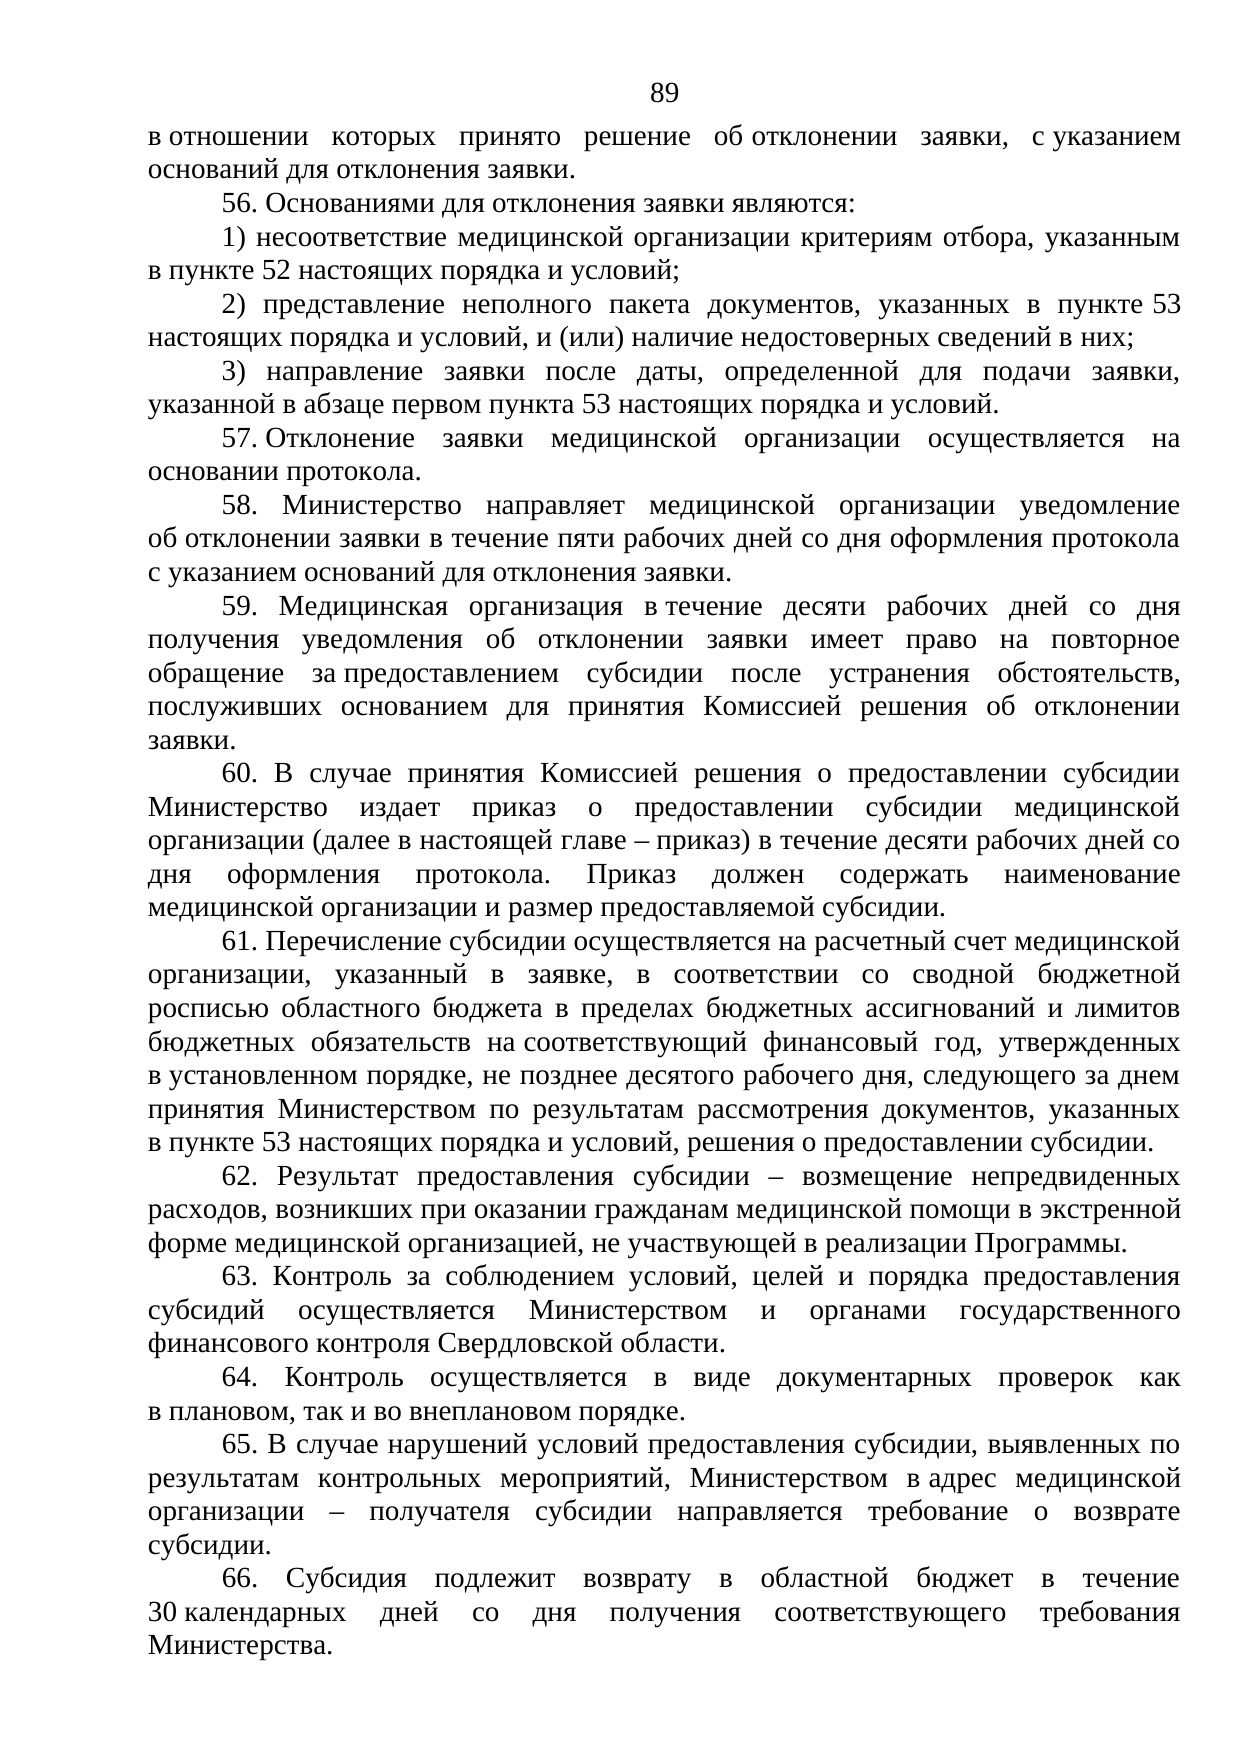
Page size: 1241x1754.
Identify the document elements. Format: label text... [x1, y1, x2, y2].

text 3) направление заявки после даты, определенной для подачи заявки, указанной в абзаце первом пункта 53 настоящих порядка и условий. [148, 353, 1181, 420]
text 56. Основаниями для отклонения заявки являются: [148, 185, 1181, 219]
text в отношении которых принято решение об отклонении заявки, с указанием оснований для отклонения заявки. [148, 118, 1181, 185]
text 66. Субсидия подлежит возврату в областной бюджет в течение 30 календарных дней со дня получения соответствующего требования Министерства. [148, 1560, 1181, 1661]
text 62. Результат предоставления субсидии – возмещение непредвиденных расходов, возникших при оказании гражданам медицинской помощи в экстренной форме медицинской организацией, не участвующей в реализации Программы. [148, 1158, 1181, 1258]
text 2) представление неполного пакета документов, указанных в пункте 53 настоящих порядка и условий, и (или) наличие недостоверных сведений в них; [148, 286, 1181, 353]
text 60. В случае принятия Комиссией решения о предоставлении субсидии Министерство издает приказ о предоставлении субсидии медицинской организации (далее в настоящей главе – приказ) в течение десяти рабочих дней со дня оформления протокола. Приказ должен содержать наименование медицинской организации и размер предоставляемой субсидии. [148, 755, 1181, 923]
text 65. В случае нарушений условий предоставления субсидии, выявленных по результатам контрольных мероприятий, Министерством в адрес медицинской организации – получателя субсидии направляется требование о возврате субсидии. [148, 1426, 1181, 1560]
text 64. Контроль осуществляется в виде документарных проверок как в плановом, так и во внеплановом порядке. [148, 1359, 1181, 1426]
text 58. Министерство направляет медицинской организации уведомление об отклонении заявки в течение пяти рабочих дней со дня оформления протокола с указанием оснований для отклонения заявки. [148, 487, 1181, 588]
text 63. Контроль за соблюдением условий, целей и порядка предоставления субсидий осуществляется Министерством и органами государственного финансового контроля Свердловской области. [148, 1258, 1181, 1359]
text 1) несоответствие медицинской организации критериям отбора, указанным в пункте 52 настоящих порядка и условий; [148, 219, 1181, 286]
text 57. Отклонение заявки медицинской организации осуществляется на основании протокола. [148, 420, 1181, 487]
text 59. Медицинская организация в течение десяти рабочих дней со дня получения уведомления об отклонении заявки имеет право на повторное обращение за предоставлением субсидии после устранения обстоятельств, послуживших основанием для принятия Комиссией решения об отклонении заявки. [148, 588, 1181, 755]
text 61. Перечисление субсидии осуществляется на расчетный счет медицинской организации, указанный в заявке, в соответствии со сводной бюджетной росписью областного бюджета в пределах бюджетных ассигнований и лимитов бюджетных обязательств на соответствующий финансовый год, утвержденных в установленном порядке, не позднее десятого рабочего дня, следующего за днем принятия Министерством по результатам рассмотрения документов, указанных в пункте 53 настоящих порядка и условий, решения о предоставлении субсидии. [148, 923, 1181, 1158]
